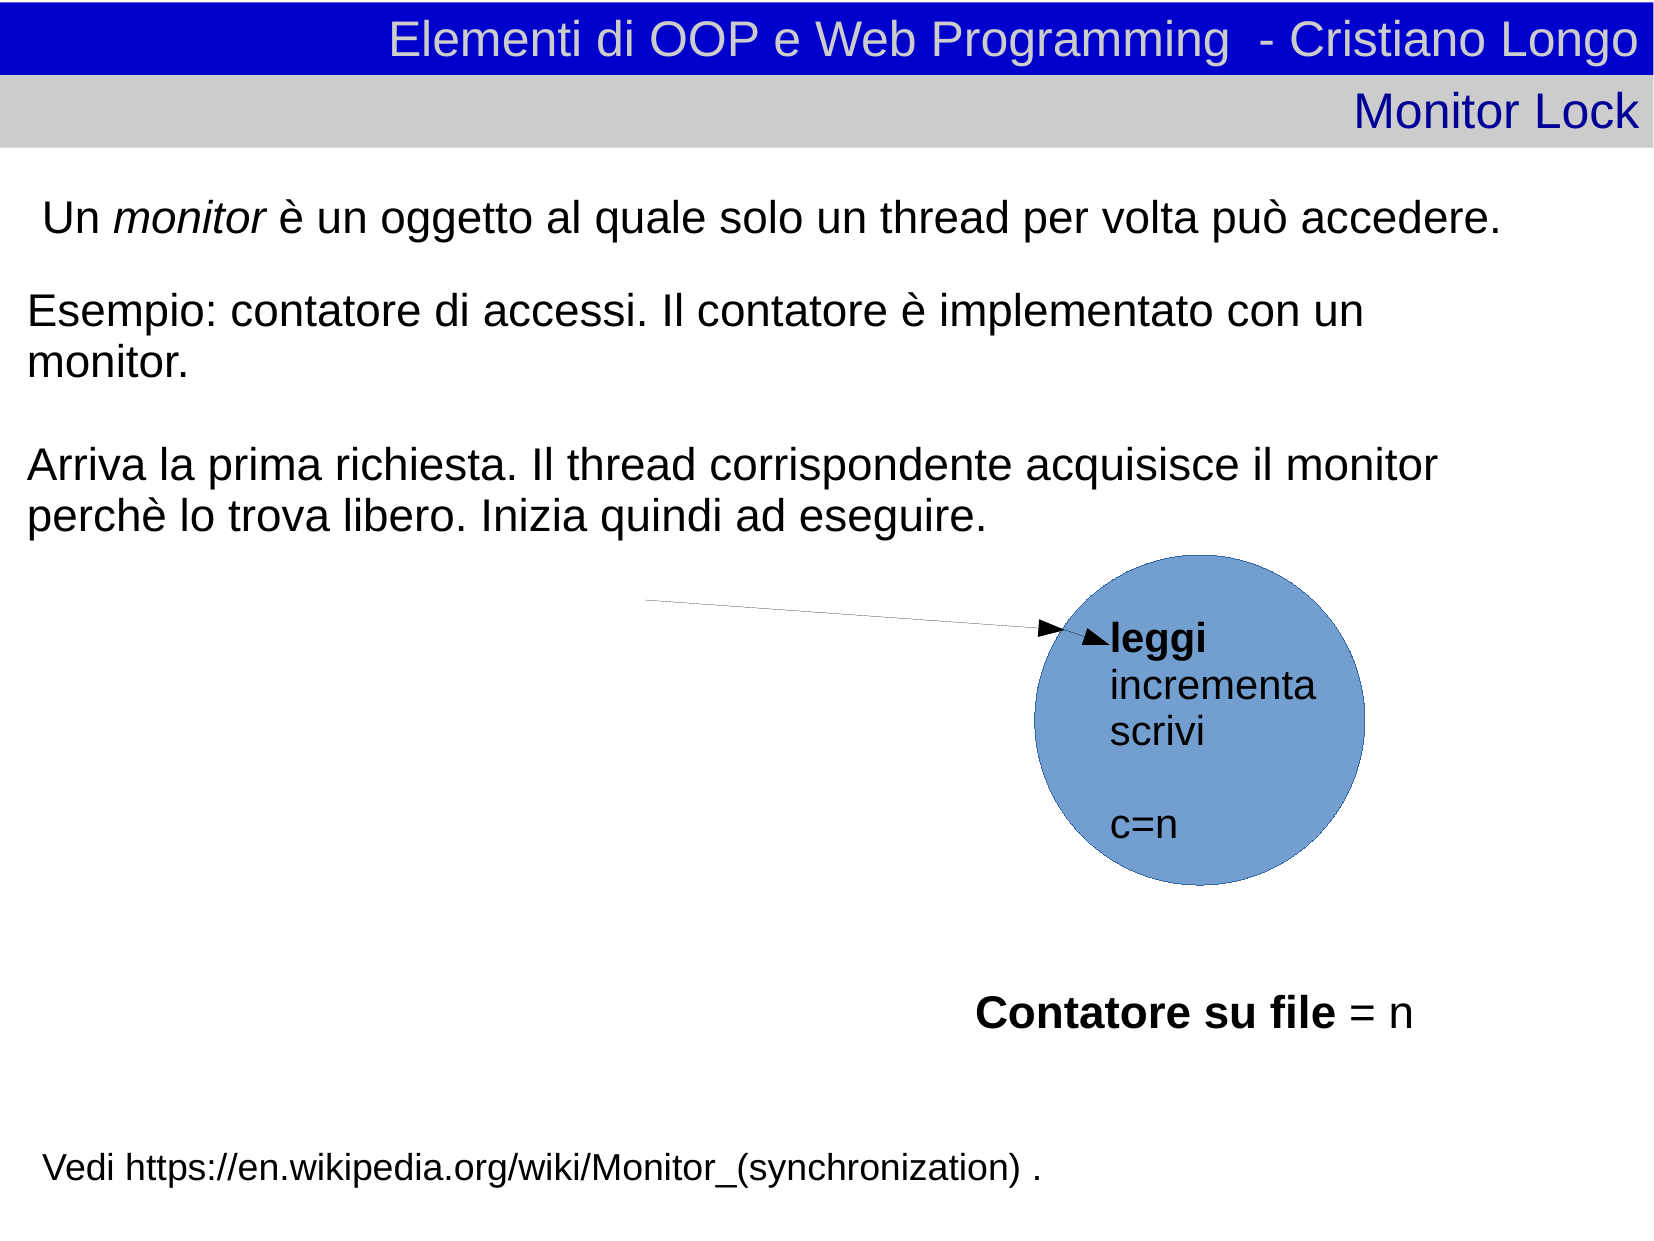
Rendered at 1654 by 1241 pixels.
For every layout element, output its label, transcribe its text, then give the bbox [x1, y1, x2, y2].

text_box Esempio: contatore di accessi. Il contatore è implementato con un monitor. Arriva la prima richiesta. Il thread corrispondente acquisisce il monitor perchè lo trova libero. Inizia quindi ad eseguire. [26, 285, 1516, 542]
text_box [0, 1110, 1489, 1230]
text_box Contatore su file = n [975, 960, 1594, 1065]
text_box [26, 542, 1516, 643]
text_box Vedi https://en.wikipedia.org/wiki/Monitor_(synchronization) . [27, 1139, 1381, 1241]
subtitle Un monitor è un oggetto al quale solo un thread per volta può accedere. [41, 148, 1531, 301]
title Monitor Lock [0, 75, 1654, 148]
title Elementi di OOP e Web Programming - Cristiano Longo [0, 2, 1654, 75]
text_box [1034, 631, 1305, 886]
text_box leggi incrementa scrivi c=n [1109, 615, 1396, 848]
